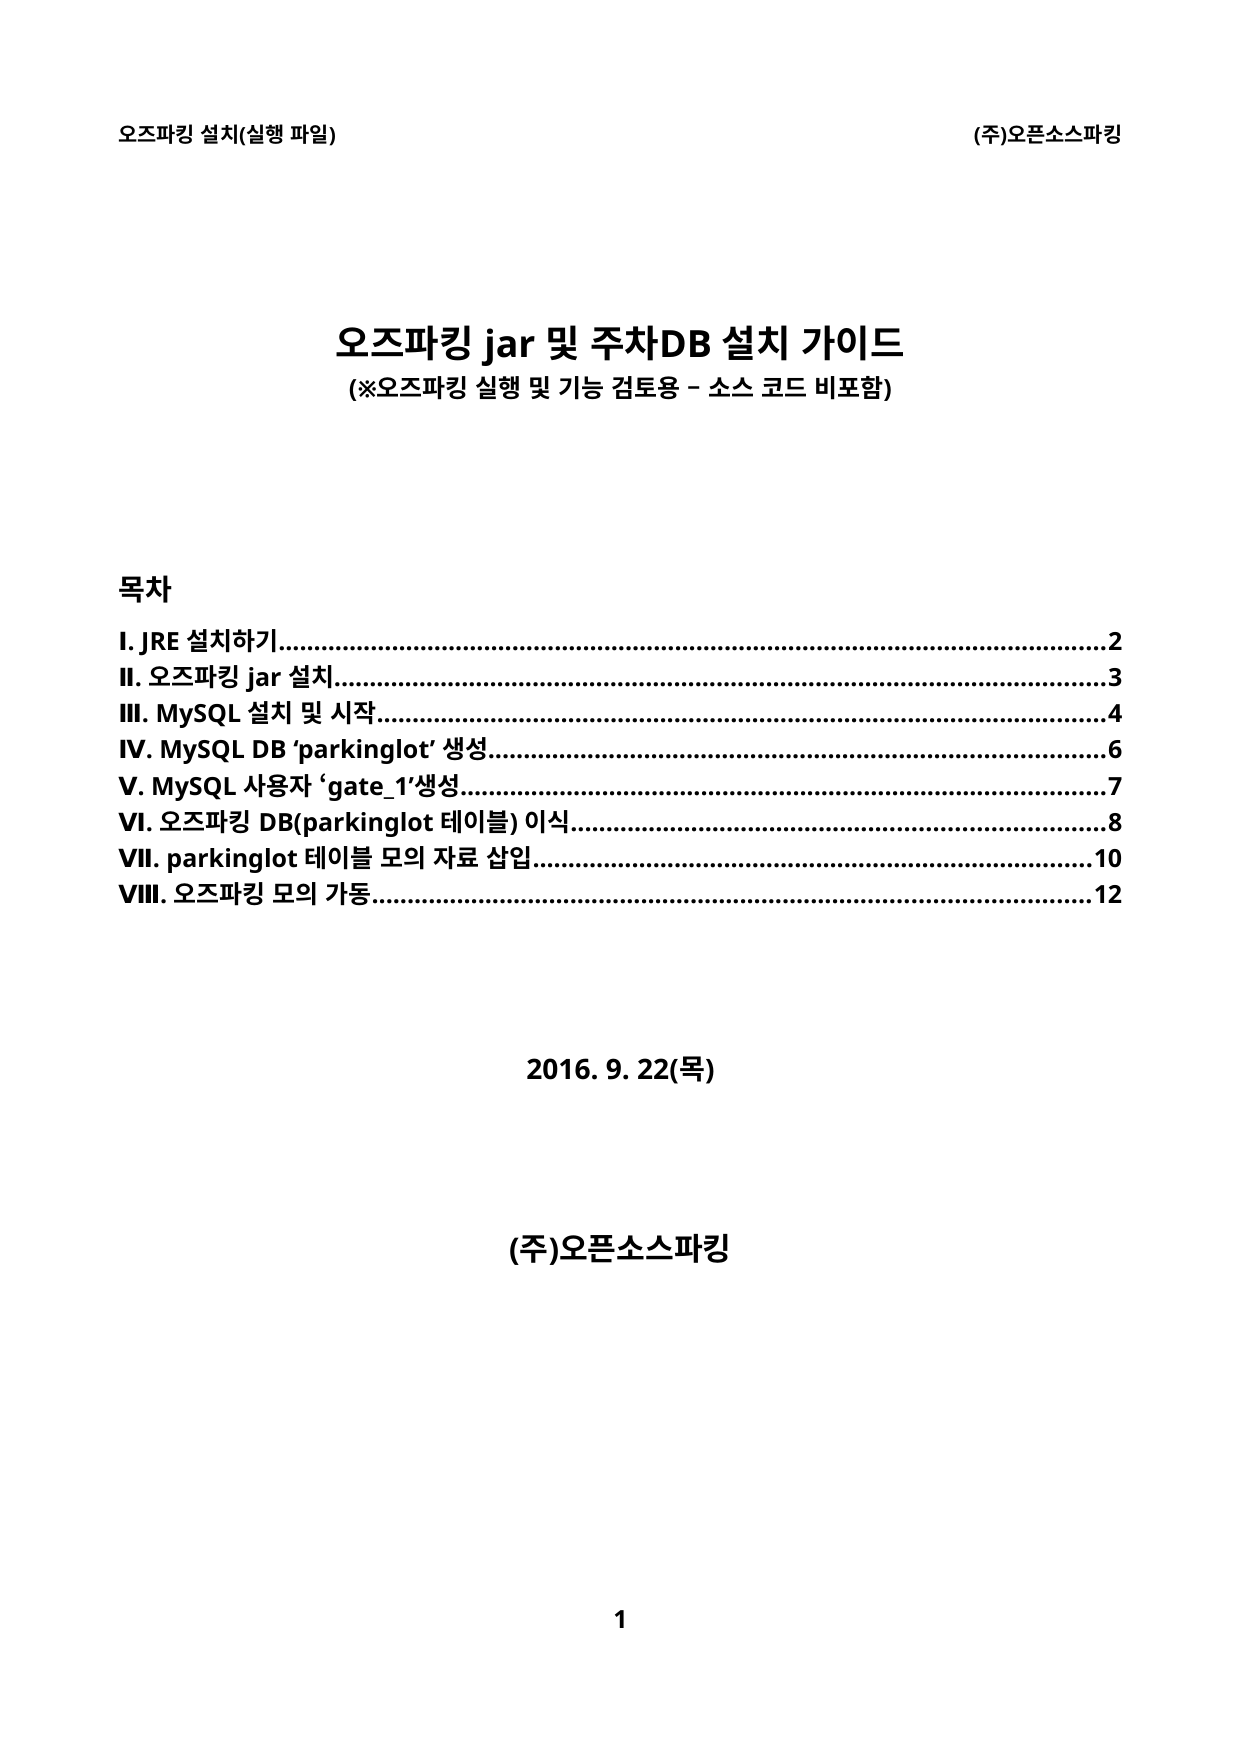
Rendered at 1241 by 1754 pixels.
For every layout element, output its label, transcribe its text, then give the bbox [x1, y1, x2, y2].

text Ⅵ. 오즈파킹 DB(parkinglot 테이블) 이식 8 [118, 802, 1122, 838]
text (※오즈파킹 실행 및 기능 검토용 – 소스 코드 비포함) [118, 369, 1122, 405]
text Ⅳ. MySQL DB ‘parkinglot’ 생성 6 [118, 730, 1122, 766]
text Ⅱ. 오즈파킹 jar 설치 3 [118, 657, 1122, 693]
text 오즈파킹 jar 및 주차DB 설치 가이드 [118, 314, 1122, 369]
text Ⅲ. MySQL 설치 및 시작 4 [118, 693, 1122, 730]
text Ⅴ. MySQL 사용자 ‘gate_1’생성 7 [118, 766, 1122, 802]
text Ⅰ. JRE 설치하기 2 [118, 621, 1122, 657]
text Ⅷ. 오즈파킹 모의 가동 12 [118, 875, 1122, 911]
text (주)오픈소스파킹 [118, 1224, 1122, 1270]
subtitle 목차 [118, 566, 1122, 608]
text Ⅶ. parkinglot 테이블 모의 자료 삽입 10 [118, 838, 1122, 875]
text 2016. 9. 22(목) [118, 1047, 1122, 1088]
